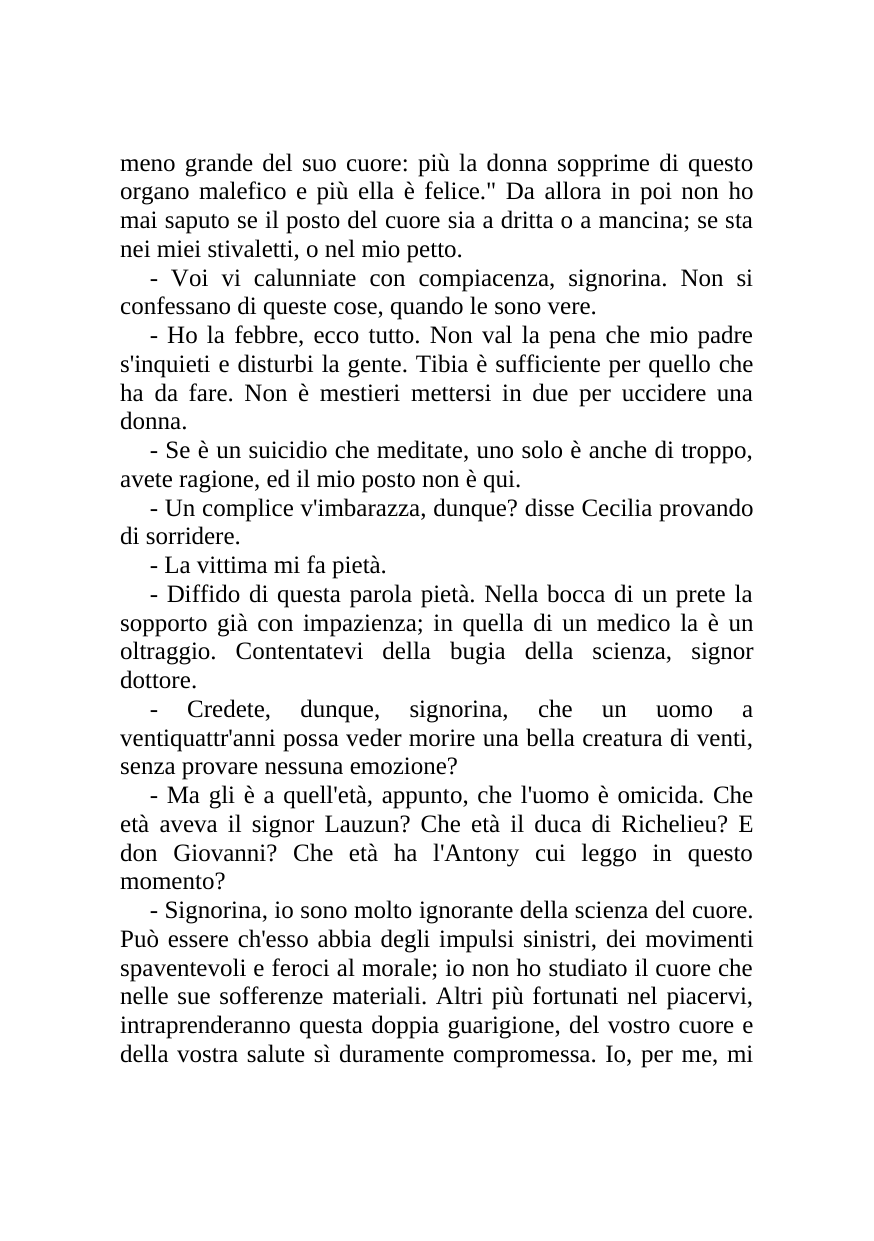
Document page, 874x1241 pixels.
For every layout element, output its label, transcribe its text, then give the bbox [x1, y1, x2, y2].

text - Un complice v'imbarazza, dunque? disse Cecilia provando di sorridere. [120, 493, 754, 550]
text meno grande del suo cuore: più la donna sopprime di questo organo malefico e più ella è felice." Da allora in poi non ho mai saputo se il posto del cuore sia a dritta o a mancina; se sta nei miei stivaletti, o nel mio petto. [120, 148, 754, 263]
text - Diffido di questa parola pietà. Nella bocca di un prete la sopporto già con impazienza; in quella di un medico la è un oltraggio. Contentatevi della bugia della scienza, signor dottore. [120, 579, 754, 694]
text - Voi vi calunniate con compiacenza, signorina. Non si confessano di queste cose, quando le sono vere. [120, 263, 754, 320]
text - Credete, dunque, signorina, che un uomo a ventiquattr'anni possa veder morire una bella creatura di venti, senza provare nessuna emozione? [120, 694, 754, 780]
text - La vittima mi fa pietà. [120, 550, 754, 579]
text - Signorina, io sono molto ignorante della scienza del cuore. Può essere ch'esso abbia degli impulsi sinistri, dei movimenti spaventevoli e feroci al morale; io non ho studiato il cuore che nelle sue sofferenze materiali. Altri più fortunati nel piacervi, intraprenderanno questa doppia guarigione, del vostro cuore e della vostra salute sì duramente compromessa. Io, per me, mi [120, 895, 754, 1068]
text - Ho la febbre, ecco tutto. Non val la pena che mio padre s'inquieti e disturbi la gente. Tibia è sufficiente per quello che ha da fare. Non è mestieri mettersi in due per uccidere una donna. [120, 320, 754, 435]
text - Se è un suicidio che meditate, uno solo è anche di troppo, avete ragione, ed il mio posto non è qui. [120, 435, 754, 493]
text - Ma gli è a quell'età, appunto, che l'uomo è omicida. Che età aveva il signor Lauzun? Che età il duca di Richelieu? E don Giovanni? Che età ha l'Antony cui leggo in questo momento? [120, 780, 754, 895]
